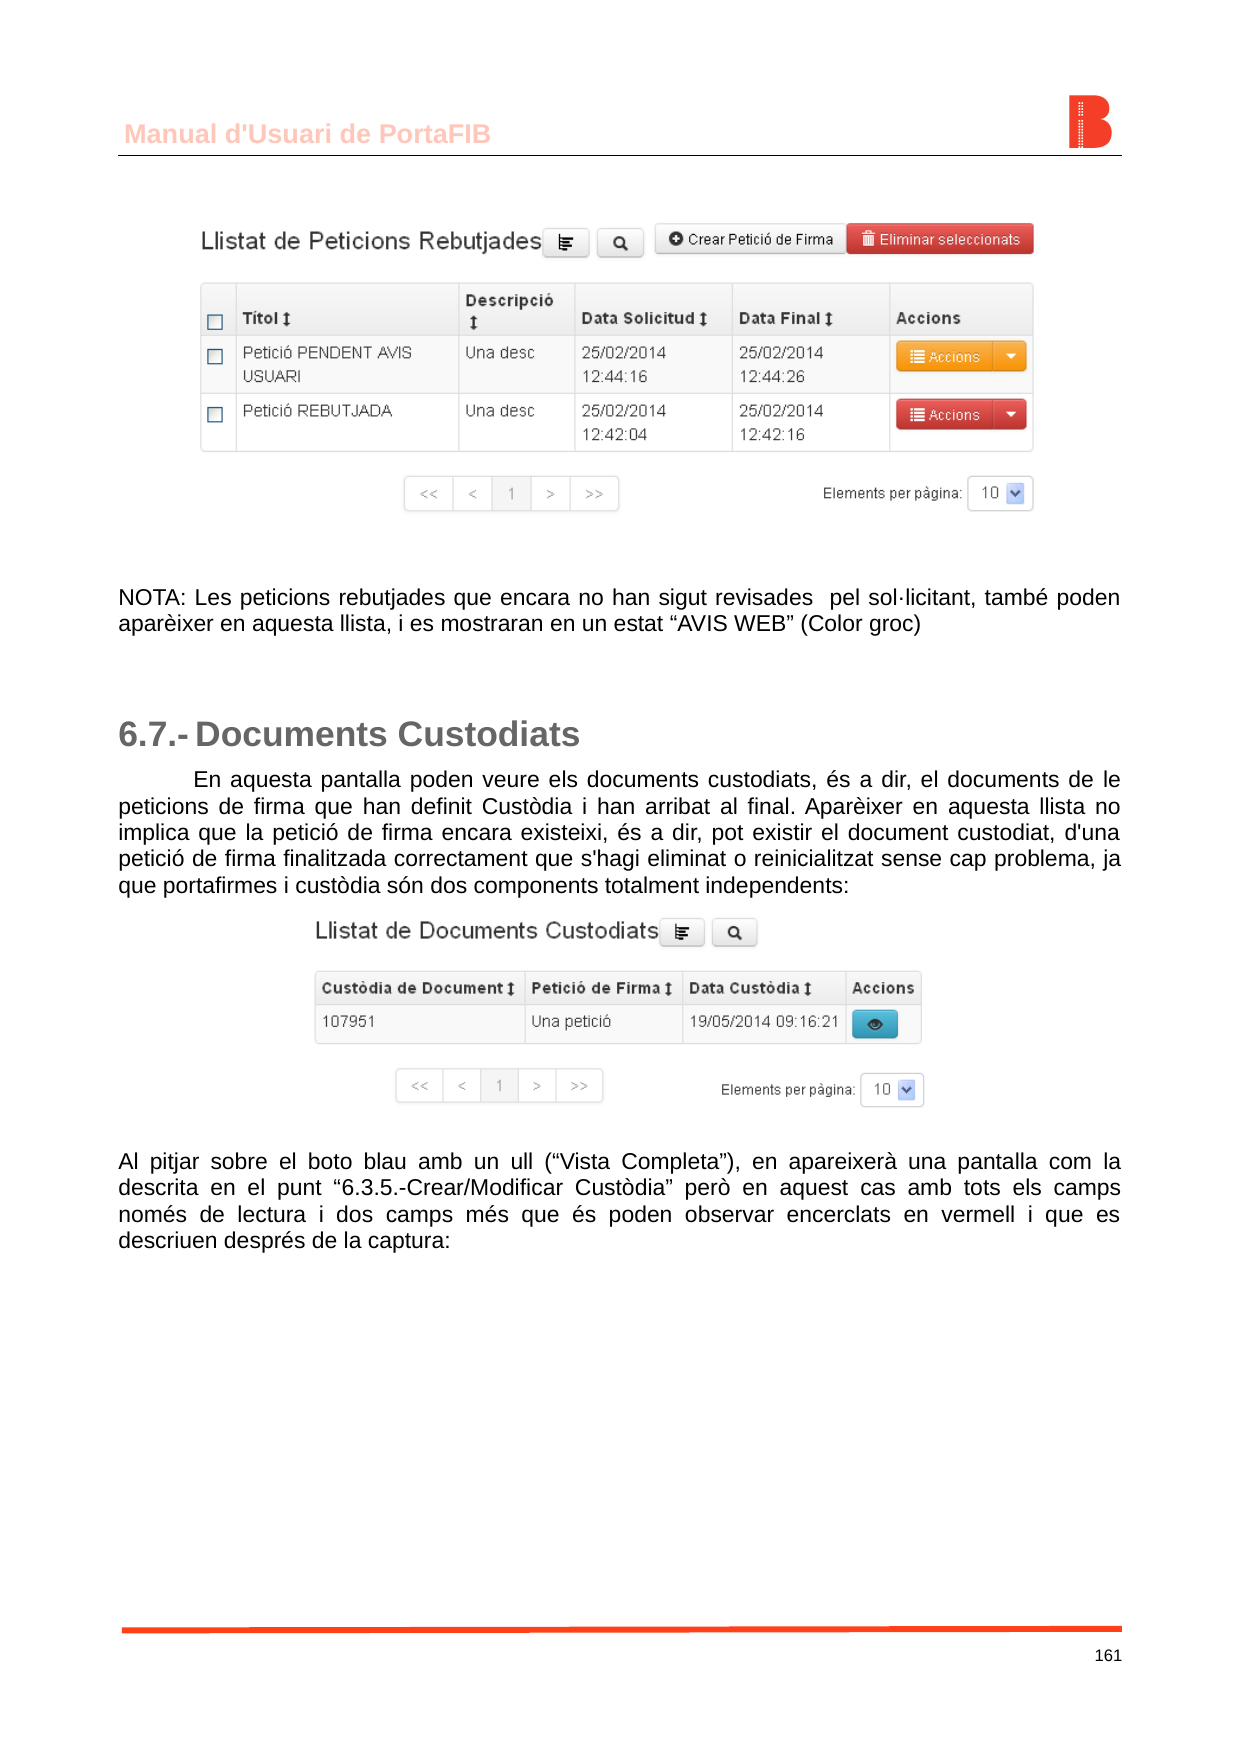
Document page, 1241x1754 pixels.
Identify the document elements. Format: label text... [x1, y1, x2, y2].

picture [192, 215, 1042, 528]
text NOTA: Les peticions rebutjades que encara no han sigut revisades pel sol·licitant, també poden aparèixer en aquesta llista, i es mostraran en un estat “AVIS WEB” (Color groc) [118, 584, 1122, 637]
picture [294, 910, 946, 1136]
text En aquesta pantalla poden veure els documents custodiats, és a dir, el documents de le peticions de firma que han definit Custòdia i han arribat al final. Aparèixer en aquesta llista no implica que la petició de firma encara existeixi, és a dir, pot existir el document custodiat, d'una petició de firma finalitzada correctament que s'hagi eliminat o reinicialitzat sense cap problema, ja que portafirmes i custòdia són dos components totalment independents: [118, 766, 1122, 898]
subtitle Documents Custodiats [118, 713, 1122, 754]
picture [1063, 94, 1117, 150]
text Al pitjar sobre el boto blau amb un ull (“Vista Completa”), en apareixerà una pantalla com la descrita en el punt “6.3.5Crear/Modificar Custòdia” però en aquest cas amb tots els camps només de lectura i dos camps més que és poden observar encerclats en vermell i que es descriuen després de la captura: [118, 1148, 1122, 1253]
